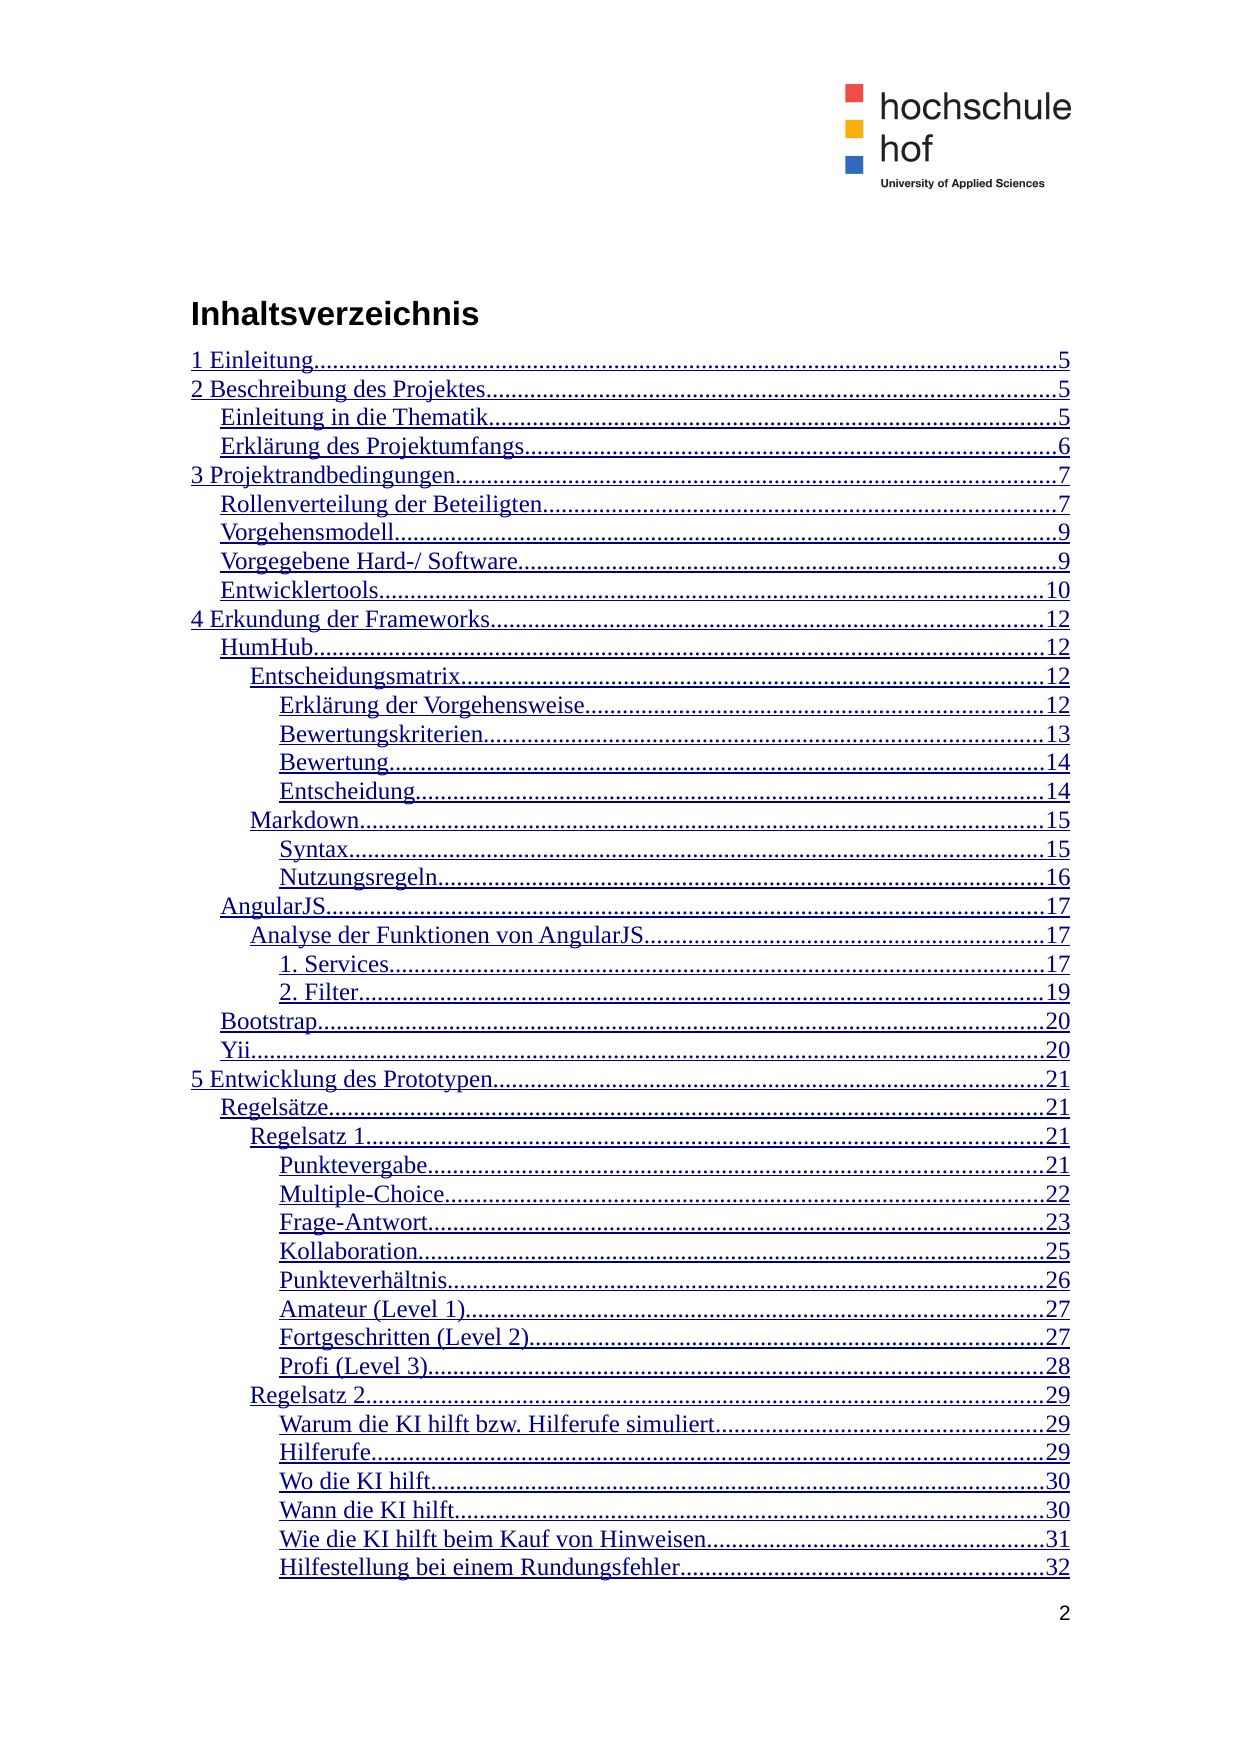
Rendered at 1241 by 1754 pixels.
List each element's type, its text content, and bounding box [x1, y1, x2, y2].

text 1 Einleitung 5 [191, 345, 1070, 370]
text Hilferufe 29 [279, 1437, 1070, 1462]
text 3 Projektrandbedingungen 7 [191, 460, 1070, 485]
text Entwicklertools 10 [220, 575, 1070, 600]
text Hilfestellung bei einem Rundungsfehler 32 [279, 1552, 1070, 1577]
text Syntax 15 [279, 834, 1070, 859]
text Yii 20 [220, 1035, 1070, 1060]
text Multiple-Choice 22 [279, 1179, 1070, 1204]
text Wo die KI hilft 30 [279, 1466, 1070, 1491]
text 4 Erkundung der Frameworks 12 [191, 604, 1070, 629]
text Vorgehensmodell 9 [220, 517, 1070, 542]
text Entscheidungsmatrix 12 [249, 661, 1070, 686]
text AngularJS 17 [220, 891, 1070, 916]
text Punkteverhältnis 26 [279, 1265, 1070, 1290]
text Regelsatz 1 21 [249, 1121, 1070, 1146]
text Regelsätze 21 [220, 1092, 1070, 1117]
text Regelsatz 2 29 [249, 1380, 1070, 1405]
text Profi (Level 3) 28 [279, 1351, 1070, 1376]
text Kollaboration 25 [279, 1236, 1070, 1261]
text Bewertungskriterien 13 [279, 719, 1070, 744]
text Entscheidung 14 [279, 776, 1070, 801]
text Bewertung 14 [279, 747, 1070, 772]
text Rollenverteilung der Beteiligten 7 [220, 489, 1070, 514]
text Fortgeschritten (Level 2) 27 [279, 1322, 1070, 1347]
text Wie die KI hilft beim Kauf von Hinweisen 31 [279, 1524, 1070, 1549]
text 5 Entwicklung des Prototypen 21 [191, 1064, 1070, 1089]
text Warum die KI hilft bzw. Hilferufe simuliert 29 [279, 1409, 1070, 1434]
text HumHub 12 [220, 632, 1070, 657]
text 2 Beschreibung des Projektes 5 [191, 374, 1070, 399]
text Bootstrap 20 [220, 1006, 1070, 1031]
text Erklärung der Vorgehensweise 12 [279, 690, 1070, 715]
text 2. Filter 19 [279, 977, 1070, 1002]
text Frage-Antwort 23 [279, 1207, 1070, 1232]
text 1. Services 17 [279, 949, 1070, 974]
text Markdown 15 [249, 805, 1070, 830]
text Nutzungsregeln 16 [279, 862, 1070, 887]
text Vorgegebene Hard-/ Software 9 [220, 546, 1070, 571]
text Amateur (Level 1) 27 [279, 1294, 1070, 1319]
text Punktevergabe 21 [279, 1150, 1070, 1175]
text Erklärung des Projektumfangs 6 [220, 431, 1070, 456]
text Wann die KI hilft 30 [279, 1495, 1070, 1520]
subtitle Inhaltsverzeichnis [191, 294, 1070, 332]
text Einleitung in die Thematik 5 [220, 402, 1070, 427]
text Analyse der Funktionen von AngularJS 17 [249, 920, 1070, 945]
